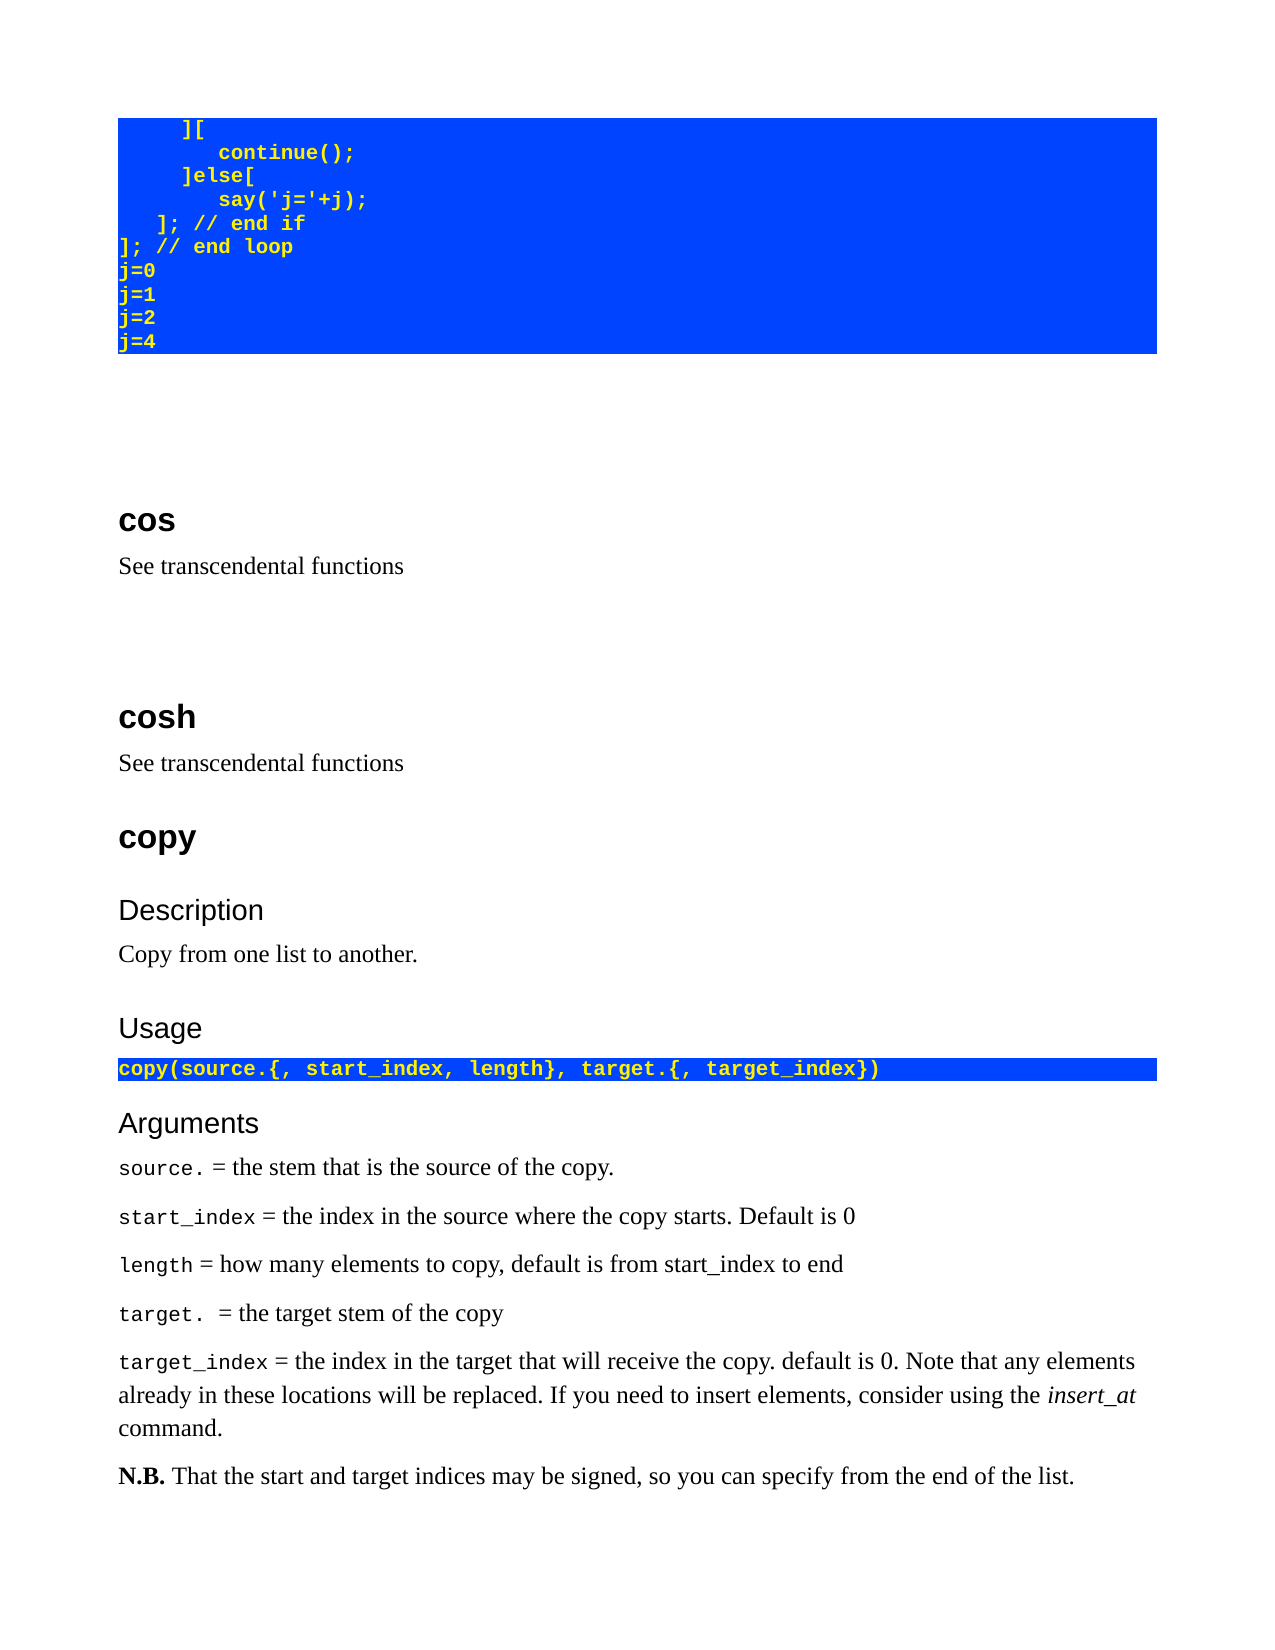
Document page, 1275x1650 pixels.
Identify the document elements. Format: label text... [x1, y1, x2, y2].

text j=2 [118, 307, 1157, 331]
subtitle Description [118, 893, 1157, 926]
text copy(source.{, start_index, length}, target.{, target_index}) [118, 1058, 1157, 1081]
text See transcendental functions [118, 551, 1157, 580]
text ]; // end if [118, 213, 1157, 236]
text target. = the target stem of the copy [118, 1298, 1157, 1327]
text j=0 [118, 260, 1157, 284]
text say('j='+j); [118, 189, 1157, 213]
text j=1 [118, 284, 1157, 307]
text ]else[ [118, 165, 1157, 189]
subtitle cosh [118, 620, 1157, 736]
text j=4 [118, 331, 1157, 354]
text Copy from one list to another. [118, 939, 1157, 968]
text source. = the stem that is the source of the copy. [118, 1152, 1157, 1182]
text length = how many elements to copy, default is from start_index to end [118, 1249, 1157, 1279]
subtitle Arguments [118, 1106, 1157, 1140]
subtitle Usage [118, 1012, 1157, 1045]
text See transcendental functions [118, 748, 1157, 777]
subtitle cos [118, 423, 1157, 539]
text ][ [118, 118, 1157, 142]
text continue(); [118, 142, 1157, 165]
text start_index = the index in the source where the copy starts. Default is 0 [118, 1201, 1157, 1230]
text ]; // end loop [118, 236, 1157, 260]
text target_index = the index in the target that will receive the copy. default is 0. Note that any elements already in these locations will be replaced. If you need to insert elements, consider using the insert_at command. [118, 1346, 1157, 1442]
subtitle copy [118, 817, 1157, 855]
text N.B. That the start and target indices may be signed, so you can specify from the end of the list. [118, 1461, 1157, 1490]
